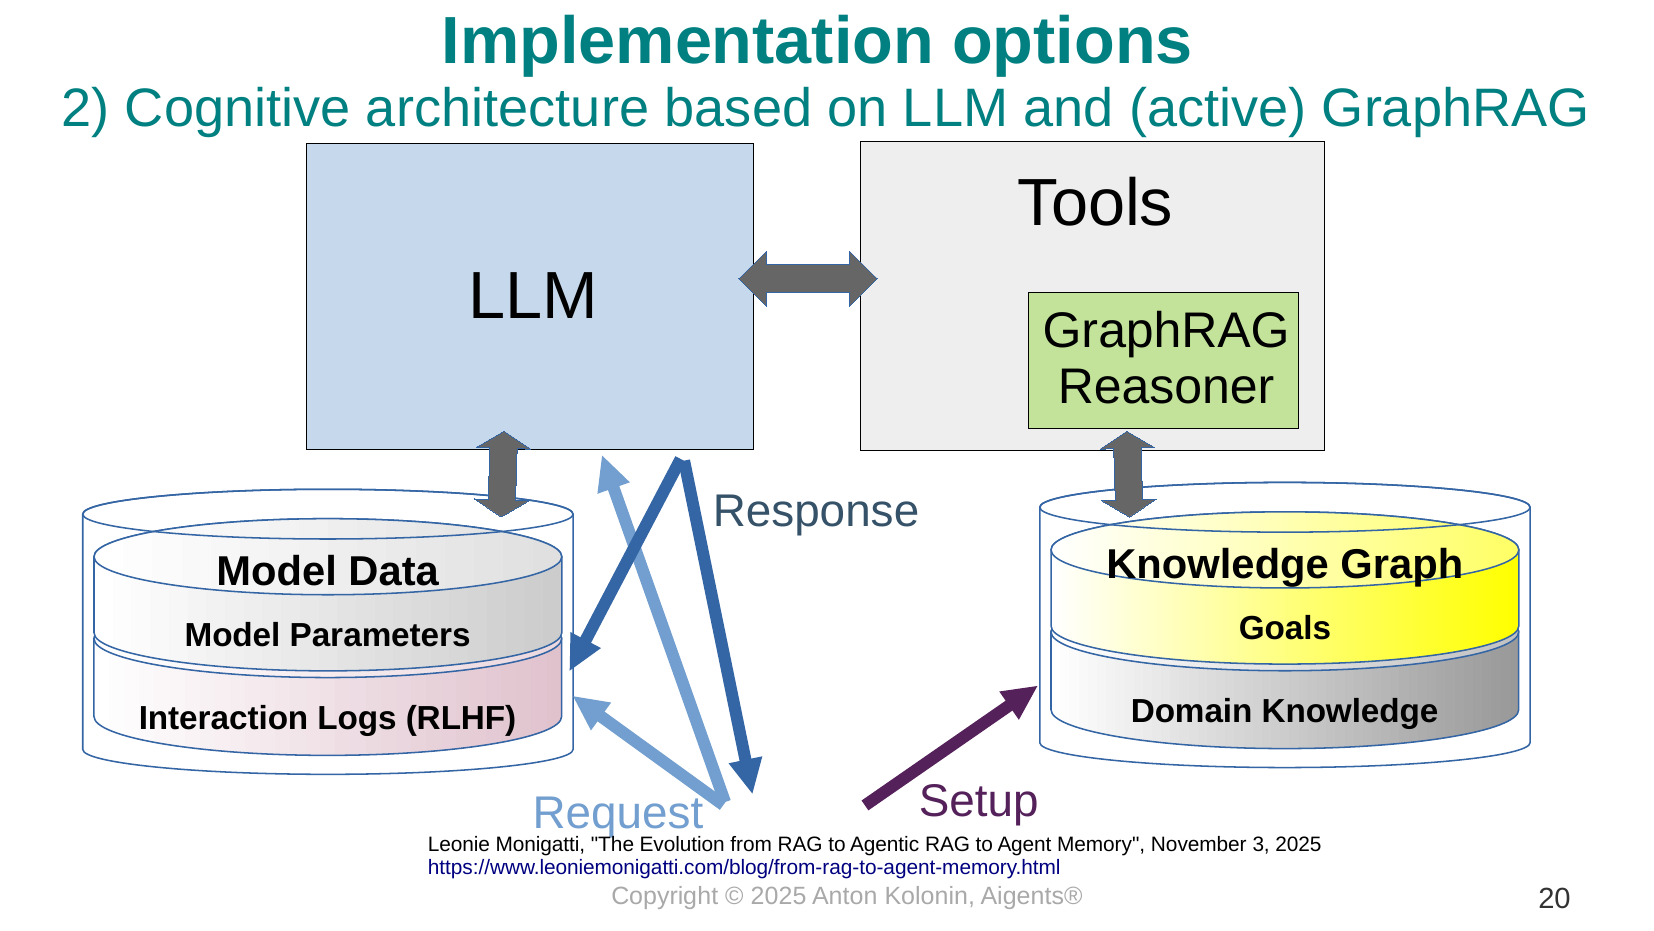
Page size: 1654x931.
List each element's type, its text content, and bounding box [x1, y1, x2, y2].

text_box Setup [904, 768, 1147, 825]
text_box [306, 141, 1325, 518]
text_box Request [517, 779, 761, 825]
text_box LLM [361, 142, 706, 449]
text_box Leonie Monigatti, "The Evolution from RAG to Agentic RAG to Agent Memory", November 3, 2025 https://www.leoniemonigatti.com/blog/from-rag-to-agent-memory.html [413, 825, 1537, 896]
text_box Tools [917, 140, 1274, 266]
text_box Knowledge Graph [1039, 508, 1531, 768]
text_box GraphRAG Reasoner [1027, 295, 1305, 422]
text_box Implementation options 2) Cognitive architecture based on LLM and (active) GraphRAG [0, 0, 1654, 150]
text_box Model Data [82, 515, 574, 775]
text_box Response [698, 477, 940, 558]
